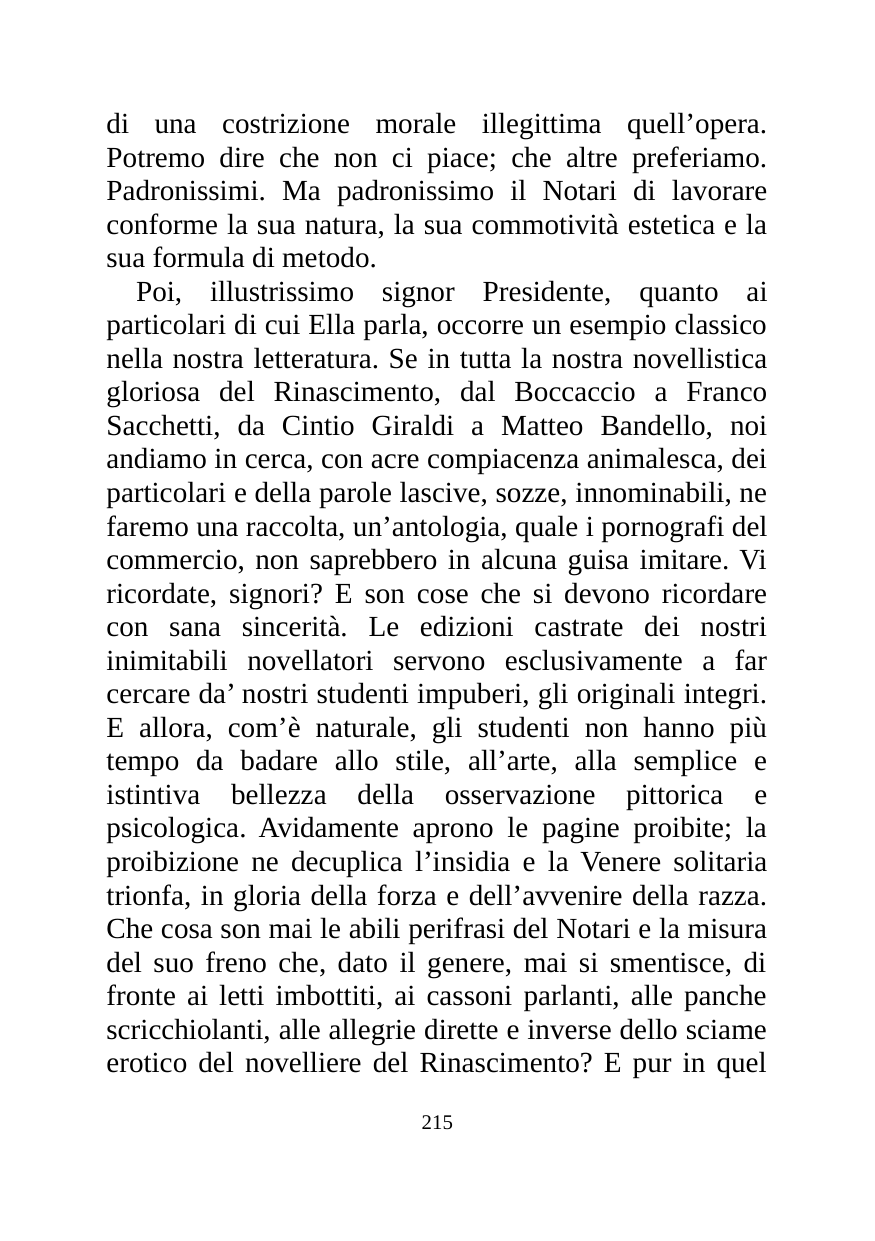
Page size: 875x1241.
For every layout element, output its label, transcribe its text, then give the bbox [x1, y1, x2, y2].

text Poi, illustrissimo signor Presidente, quanto ai particolari di cui Ella parla, occorre un esempio classico nella nostra letteratura. Se in tutta la nostra novellistica gloriosa del Rinascimento, dal Boccaccio a Franco Sacchetti, da Cintio Giraldi a Matteo Bandello, noi andiamo in cerca, con acre compiacenza animalesca, dei particolari e della parole lascive, sozze, innominabili, ne faremo una raccolta, un’antologia, quale i pornografi del commercio, non saprebbero in alcuna guisa imitare. Vi ricordate, signori? E son cose che si devono ricordare con sana sincerità. Le edizioni castrate dei nostri inimitabili novellatori servono esclusivamente a far cercare da’ nostri studenti impuberi, gli originali integri. E allora, com’è naturale, gli studenti non hanno più tempo da badare allo stile, all’arte, alla semplice e istintiva bellezza della osservazione pittorica e psicologica. Avidamente aprono le pagine proibite; la proibizione ne decuplica l’insidia e la Venere solitaria trionfa, in gloria della forza e dell’avvenire della razza. Che cosa son mai le abili perifrasi del Notari e la misura del suo freno che, dato il genere, mai si smentisce, di fronte ai letti imbottiti, ai cassoni parlanti, alle panche scricchiolanti, alle allegrie dirette e inverse dello sciame erotico del novelliere del Rinascimento? E pur in quel [106, 274, 768, 1079]
text di una costrizione morale illegittima quell’opera. Potremo dire che non ci piace; che altre preferiamo. Padronissimi. Ma padronissimo il Notari di lavorare conforme la sua natura, la sua commotività estetica e la sua formula di metodo. [106, 106, 768, 274]
